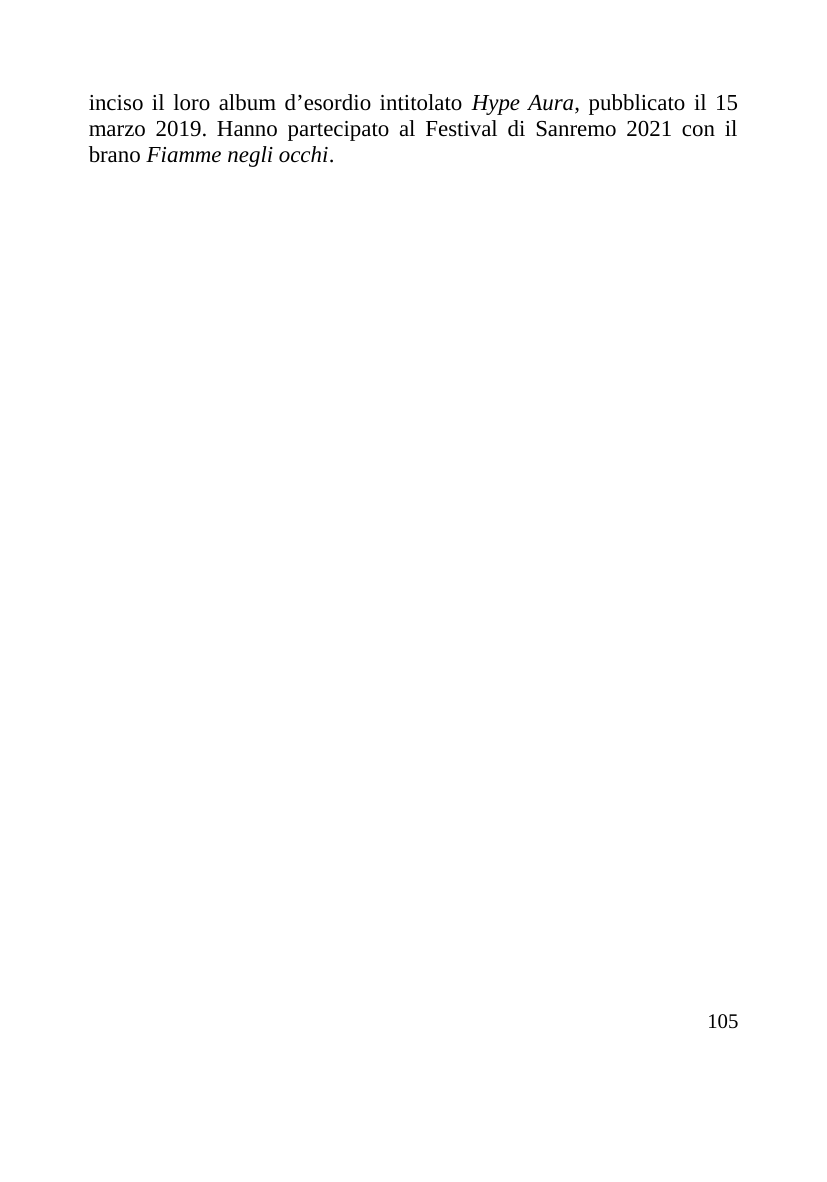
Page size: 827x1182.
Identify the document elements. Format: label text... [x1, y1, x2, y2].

text inciso il loro album d’esordio intitolato Hype Aura, pubblicato il 15 marzo 2019. Hanno partecipato al Festival di Sanremo 2021 con il brano Fiamme negli occhi. [88, 88, 738, 168]
